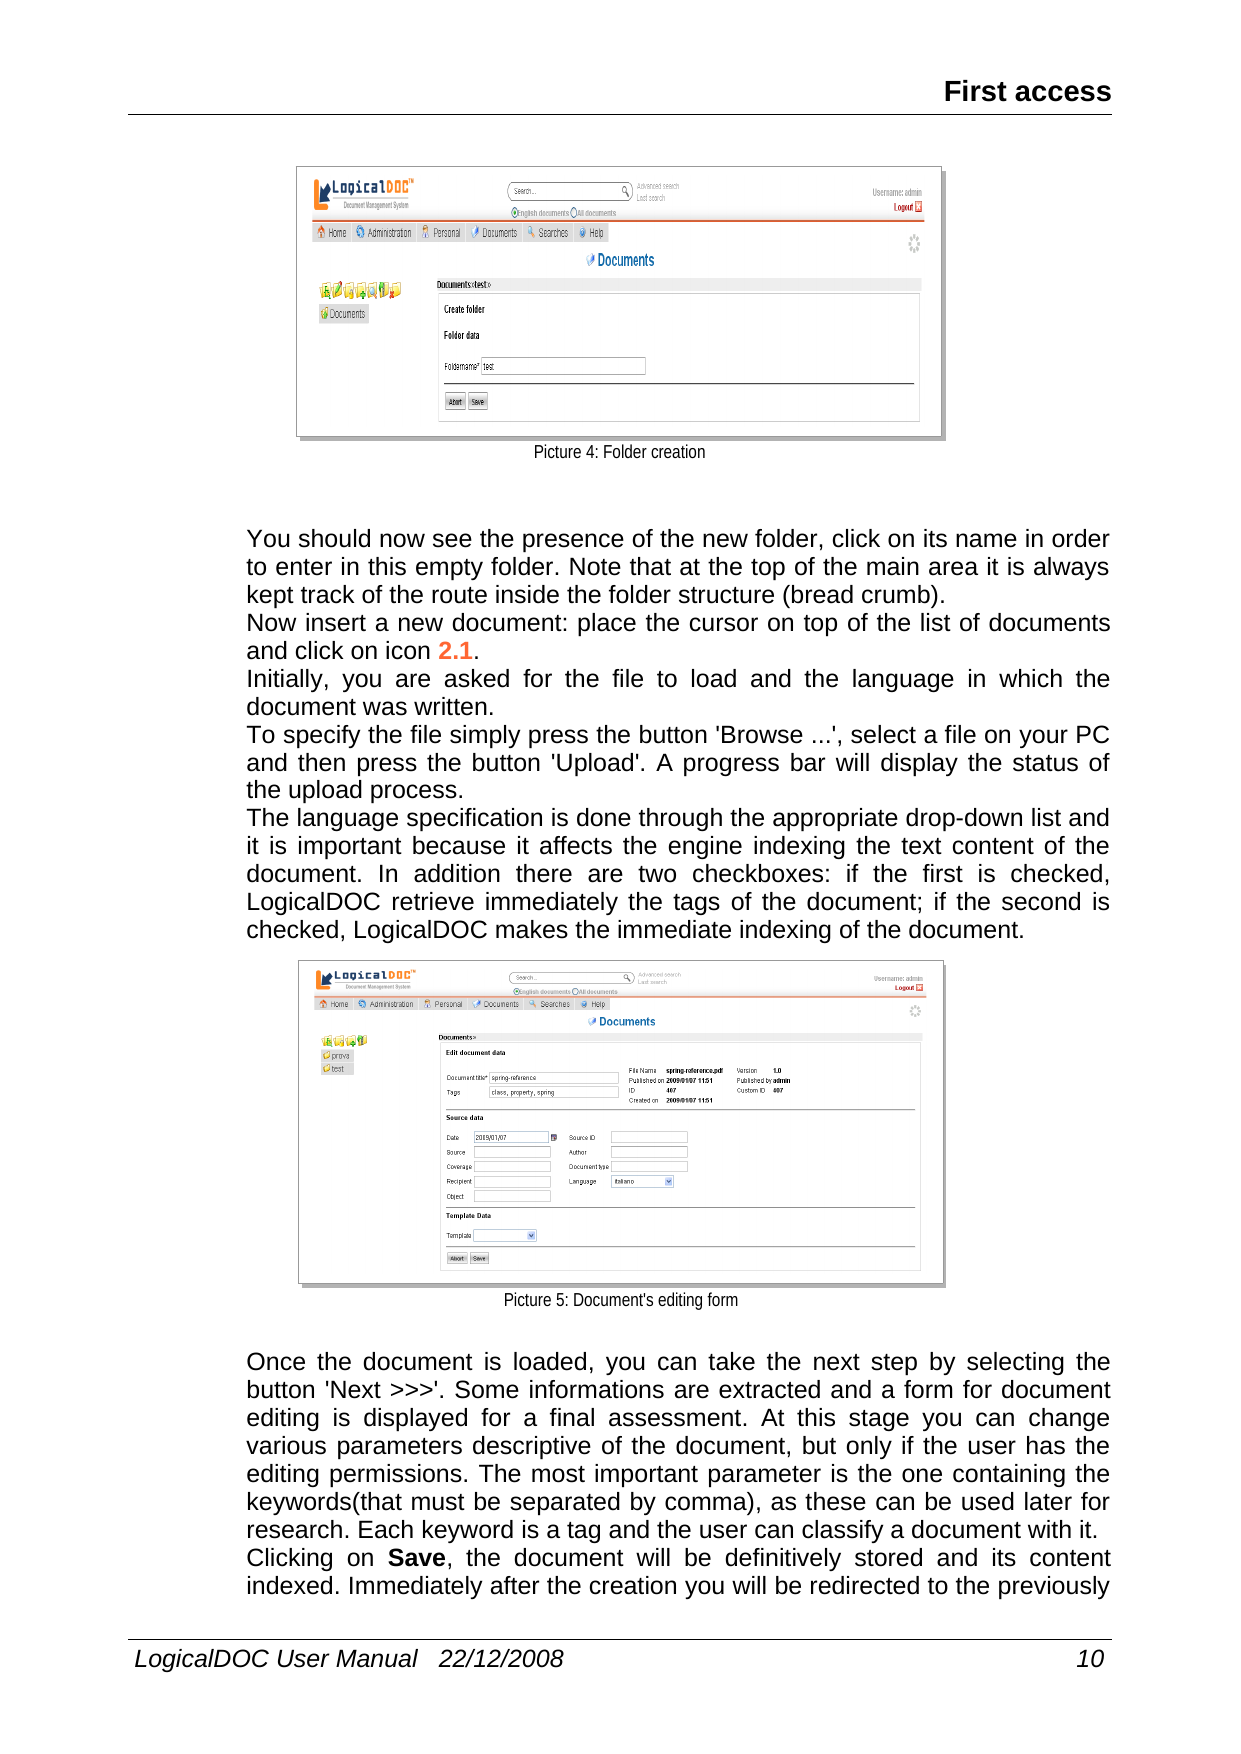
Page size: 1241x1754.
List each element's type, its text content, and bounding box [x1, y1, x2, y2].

text Picture 4: Folder creation [296, 437, 943, 462]
text Once the document is loaded, you can take the next step by selecting the button 'Next >>>'. Some informations are extracted and a form for document editing is displayed for a final assessment. At this stage you can change various parameters descriptive of the document, but only if the user has the editing permissions. The most important parameter is the one containing the keywords(that must be separated by comma), as these can be used later for research. Each keyword is a tag and the user can classify a document with it. [246, 1348, 1112, 1543]
text Clicking on Save, the document will be definitively stored and its content indexed. Immediately after the creation you will be redirected to the previously [246, 1543, 1112, 1599]
picture [312, 175, 925, 427]
text Picture 5: Document's editing form [298, 1284, 944, 1311]
text To specify the file simply press the button 'Browse ...', select a file on your PC and then press the button 'Upload'. A progress bar will display the status of the upload process. [246, 721, 1112, 804]
text Now insert a new document: place the cursor on top of the list of documents and click on icon 2.1. [246, 609, 1112, 665]
text Initially, you are asked for the file to load and the language in which the document was written. [246, 665, 1112, 721]
text You should now see the presence of the new folder, click on its name in order to enter in this empty folder. Note that at the top of the main area it is always kept track of the route inside the folder structure (bread crumb). [246, 525, 1112, 609]
picture [314, 969, 927, 1274]
text The language specification is done through the appropriate drop-down list and it is important because it affects the engine indexing the text content of the document. In addition there are two checkboxes: if the first is checked, LogicalDOC retrieve immediately the tags of the document; if the second is checked, LogicalDOC makes the immediate indexing of the document. [246, 804, 1112, 944]
